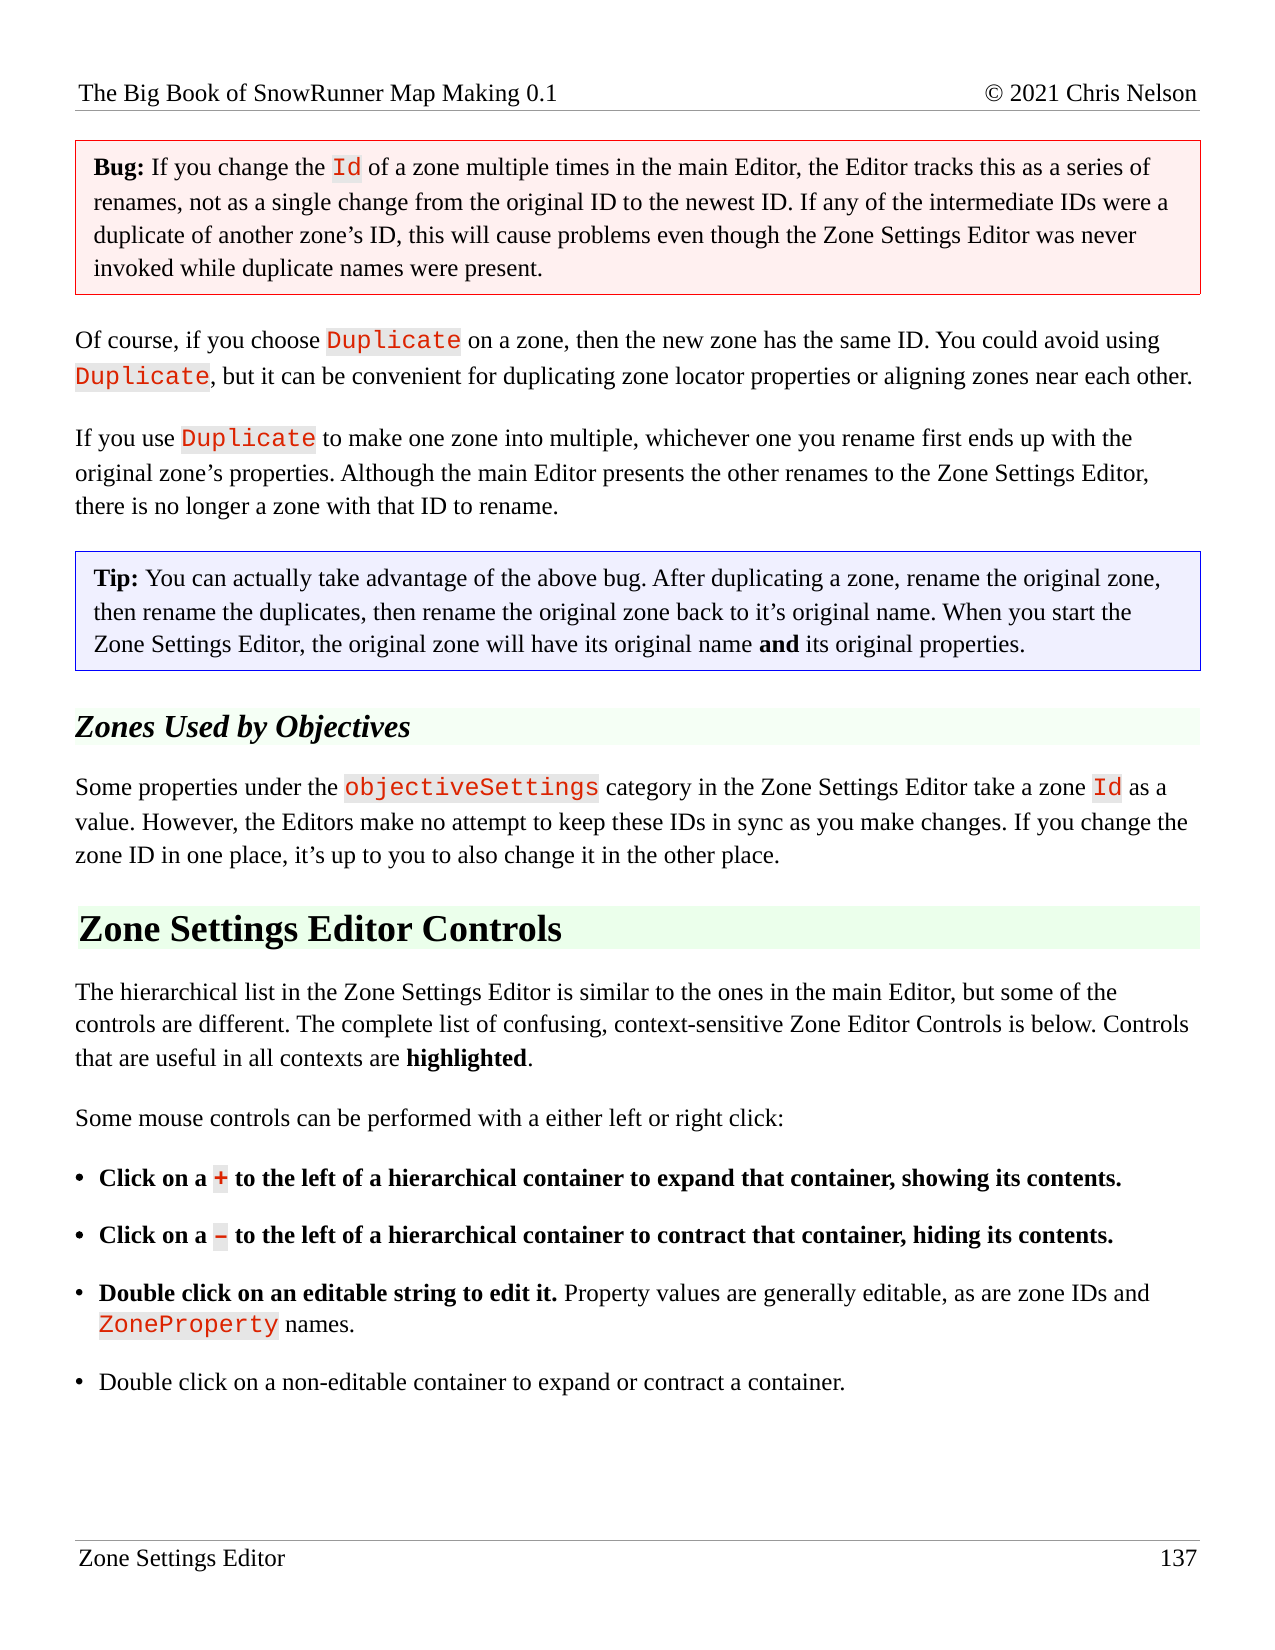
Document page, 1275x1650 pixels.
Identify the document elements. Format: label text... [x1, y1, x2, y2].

text Some mouse controls can be performed with a either left or right click: [75, 1103, 1200, 1131]
text If you use Duplicate to make one zone into multiple, whichever one you rename first ends up with the original zone’s properties. Although the main Editor presents the other renames to the Zone Settings Editor, there is no longer a zone with that ID to rename. [75, 423, 1200, 520]
list Click on a + to the left of a hierarchical container to expand that container, showing its contents. [75, 1163, 1200, 1193]
list If you change the Id of a zone multiple times in the main Editor, the Editor tracks this as a series of renames, not as a single change from the original ID to the newest ID. If any of the intermediate IDs were a duplicate of another zone’s ID, this will cause problems even though the Zone Settings Editor was never invoked while duplicate names were present. [76, 141, 1200, 294]
text Some properties under the objectiveSettings category in the Zone Settings Editor take a zone Id as a value. However, the Editors make no attempt to keep these IDs in sync as you make changes. If you change the zone ID in one place, it’s up to you to also change it in the other place. [75, 772, 1200, 869]
text The hierarchical list in the Zone Settings Editor is similar to the ones in the main Editor, but some of the controls are different. The complete list of confusing, context-sensitive Zone Editor Controls is below. Controls that are useful in all contexts are highlighted. [75, 977, 1200, 1071]
subtitle Zones Used by Objectives [75, 708, 1200, 745]
list Double click on a non-editable container to expand or contract a container. [75, 1367, 1200, 1396]
list Click on a – to the left of a hierarchical container to contract that container, hiding its contents. [75, 1220, 1200, 1251]
list You can actually take advantage of the above bug. After duplicating a zone, rename the original zone, then rename the duplicates, then rename the original zone back to it’s original name. When you start the Zone Settings Editor, the original zone will have its original name and its original properties. [76, 552, 1200, 670]
list Double click on an editable string to edit it. Property values are generally editable, as are zone IDs and ZoneProperty names. [75, 1278, 1200, 1340]
subtitle Zone Settings Editor Controls [78, 906, 1200, 949]
text Of course, if you choose Duplicate on a zone, then the new zone has the same ID. You could avoid using Duplicate, but it can be convenient for duplicating zone locator properties or aligning zones near each other. [75, 326, 1200, 392]
